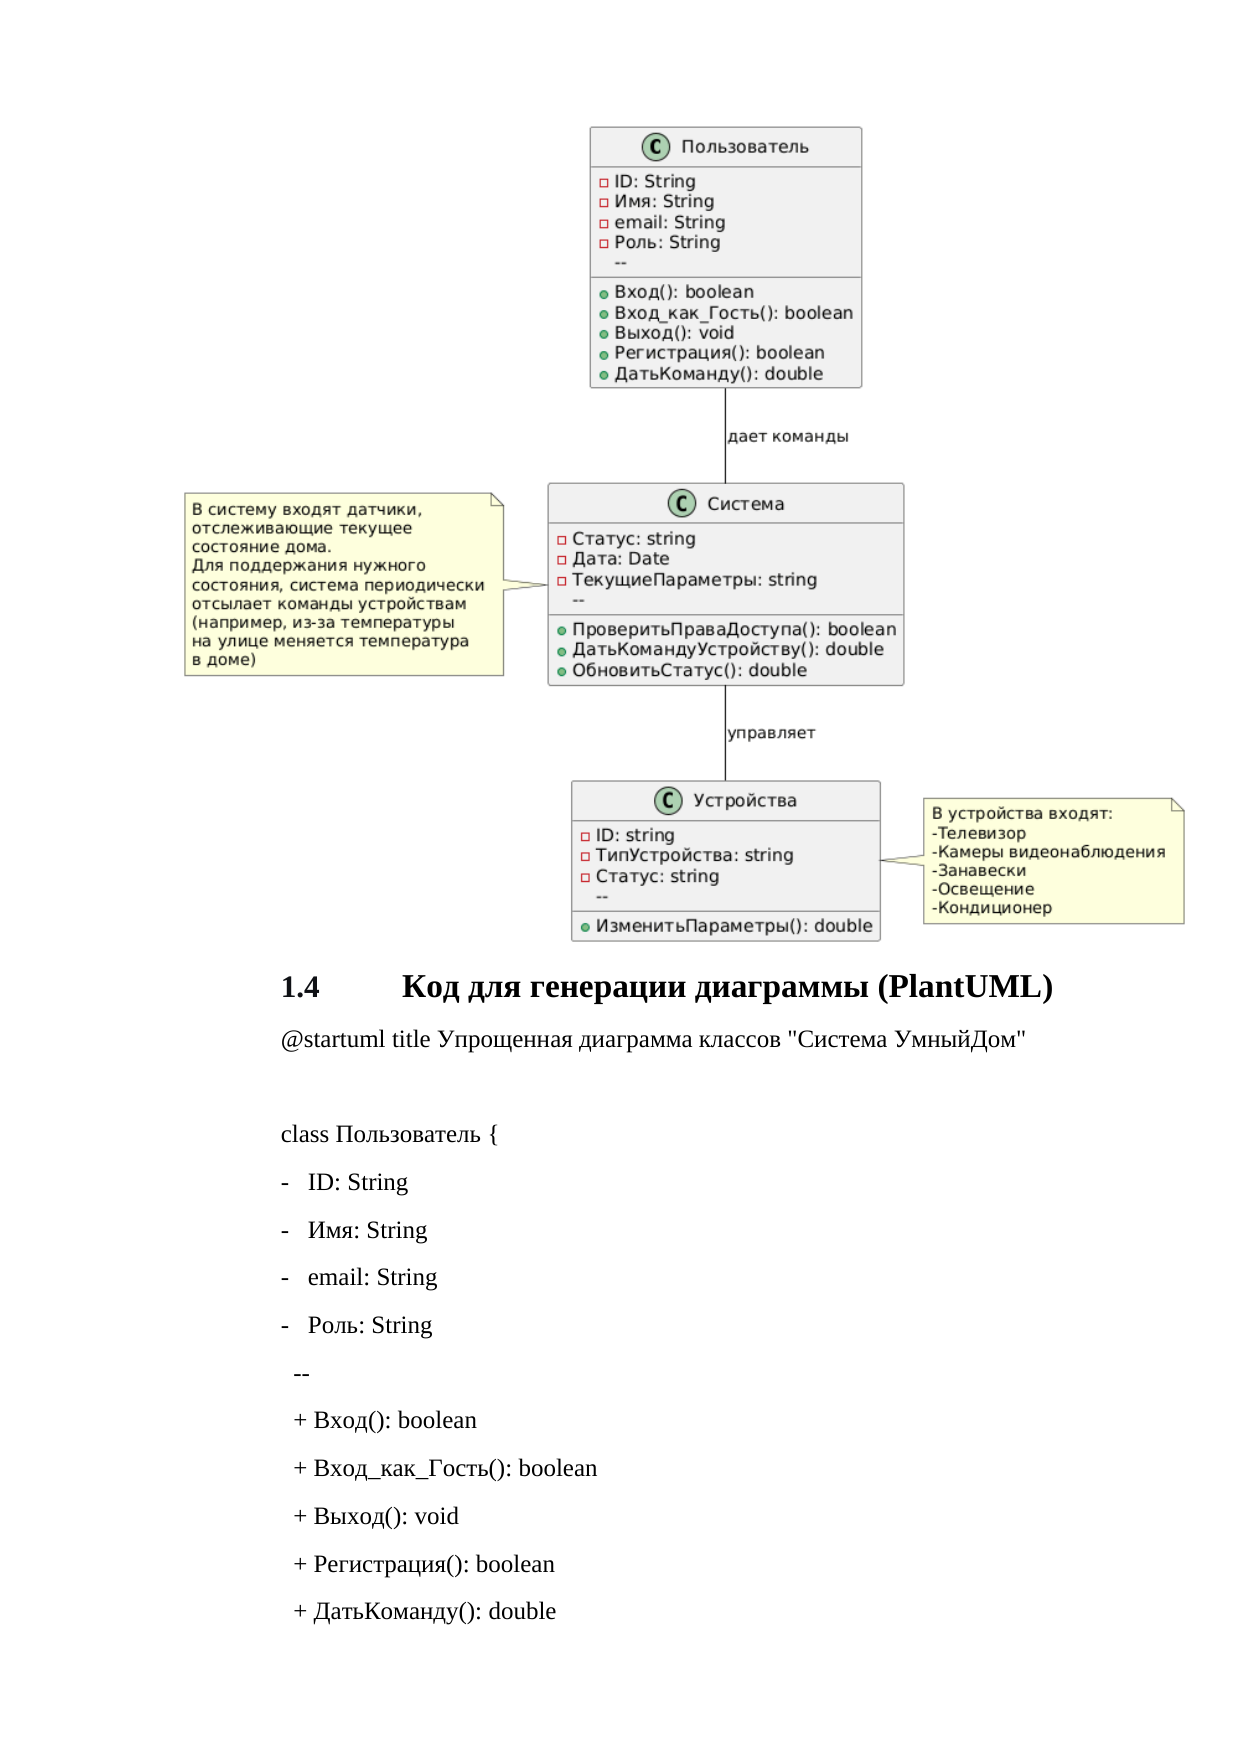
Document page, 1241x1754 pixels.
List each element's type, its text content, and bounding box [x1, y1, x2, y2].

text - ID: String [281, 1167, 1152, 1196]
text + ДатьКоманду(): double [281, 1596, 1152, 1625]
text + Выход(): void [281, 1501, 1152, 1530]
text - email: String [281, 1262, 1152, 1291]
text @startuml title Упрощенная диаграмма классов "Система УмныйДом" [281, 1024, 1152, 1053]
text -- [281, 1358, 1152, 1387]
list Код для генерации диаграммы (PlantUML) [281, 966, 1152, 1005]
text + Вход(): boolean [281, 1406, 1152, 1434]
text class Пользователь { [281, 1119, 1152, 1148]
text - Имя: String [281, 1215, 1152, 1243]
text - Роль: String [281, 1310, 1152, 1339]
text + Регистрация(): boolean [281, 1549, 1152, 1577]
text + Вход_как_Гость(): boolean [281, 1453, 1152, 1482]
